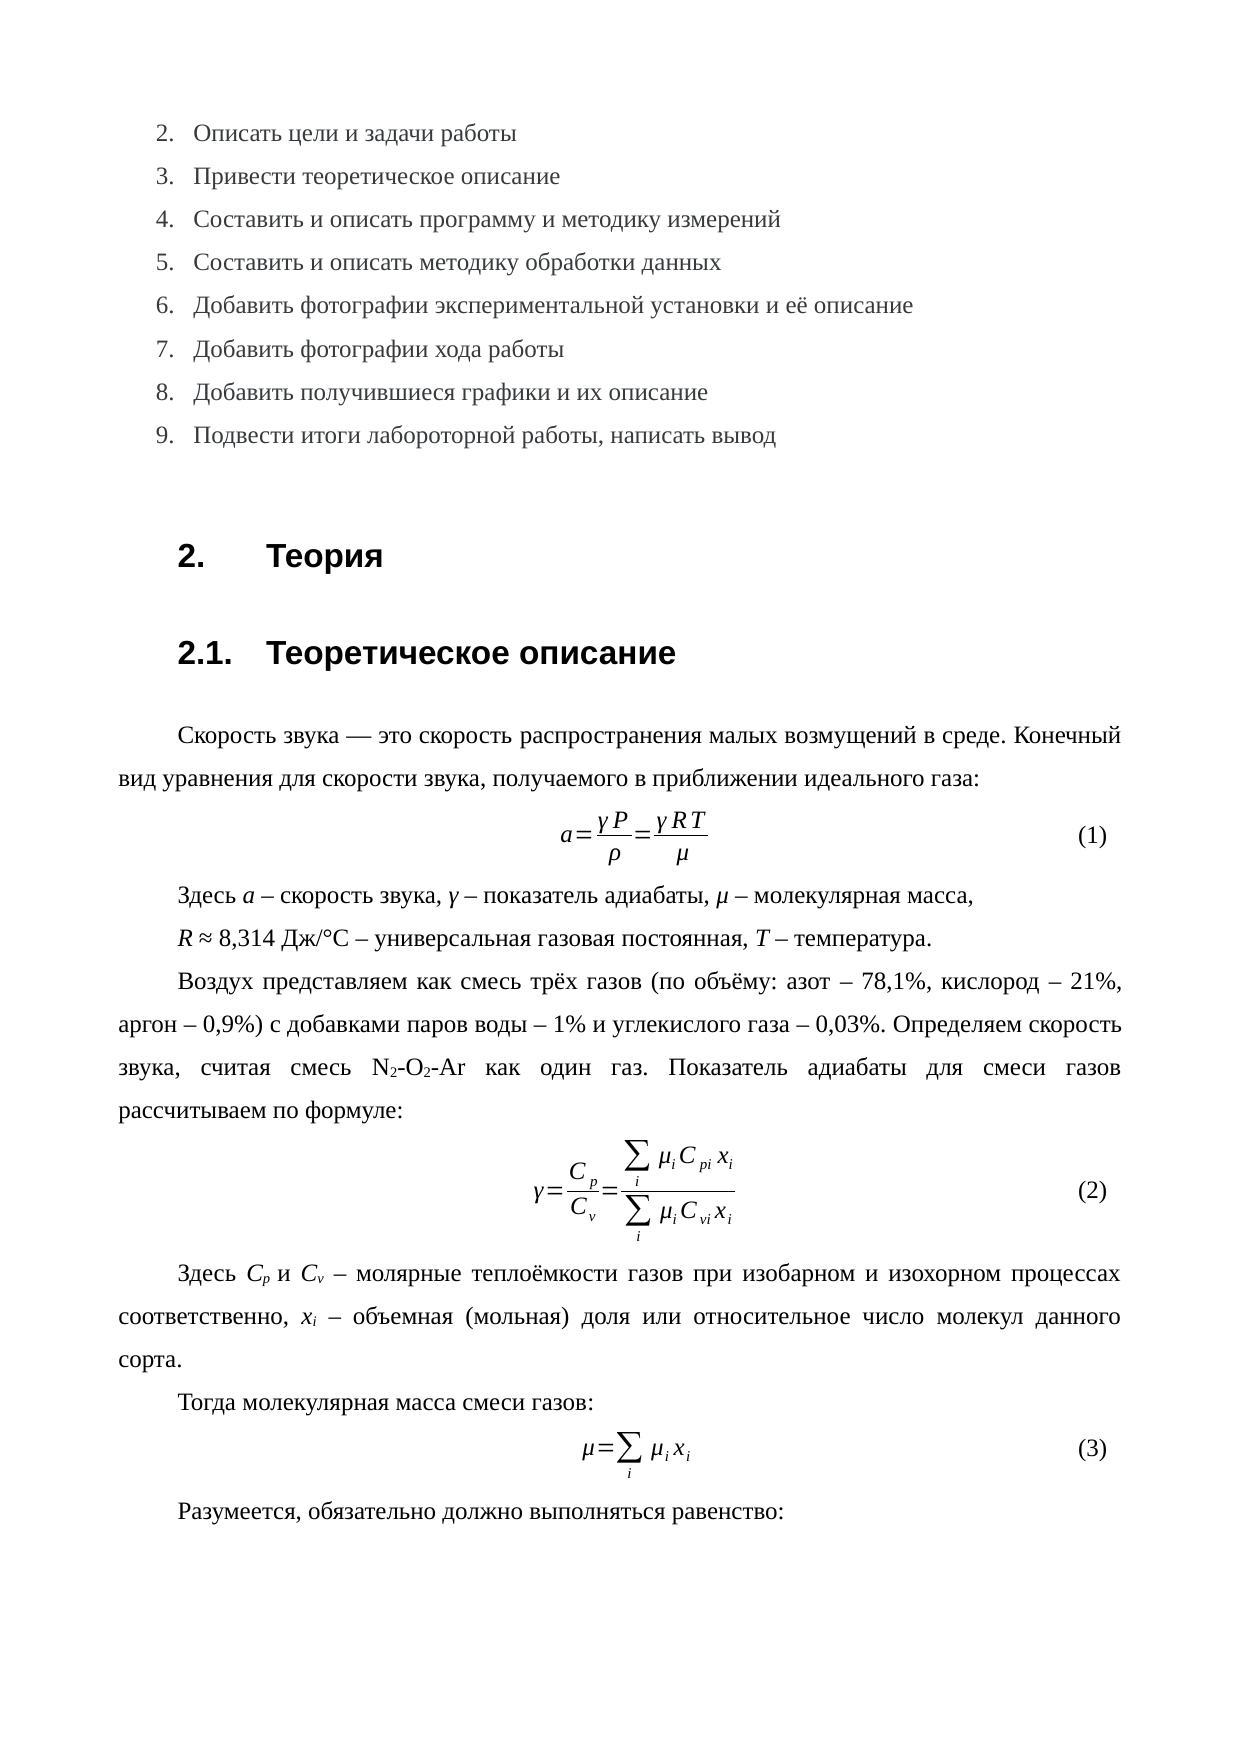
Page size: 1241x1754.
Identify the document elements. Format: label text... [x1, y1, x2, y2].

subtitle Теория [118, 536, 1122, 574]
list Описать цели и задачи работы [156, 118, 1122, 147]
text R ≈ 8,314 Дж/°C – универсальная газовая постоянная, T – температура. [118, 923, 1122, 952]
list Привести теоретическое описание [156, 161, 1122, 190]
text Здесь a – скорость звука, γ – показатель адиабаты, μ – молекулярная масса, [118, 880, 1122, 908]
text Здесь Cp и Cv – молярные теплоёмкости газов при изобарном и изохорном процессах соответственно, xi – объемная (мольная) доля или относительное число молекул данного сорта. [118, 1258, 1122, 1373]
text Воздух представляем как смесь трёх газов (по объёму: азот – 78,1%, кислород – 21%, аргон – 0,9%) с добавками паров воды – 1% и углекислого газа – 0,03%. Определяем скорость звука, считая смесь N2-O2-Ar как один газ. Показатель адиабаты для смеси газов рассчитываем по формуле: [118, 966, 1122, 1124]
text (2) [118, 1138, 1122, 1244]
list Добавить фотографии хода работы [156, 334, 1122, 362]
text Скорость звука — это скорость распространения малых возмущений в среде. Конечный вид уравнения для скорости звука, получаемого в приближении идеального газа: [118, 720, 1122, 792]
list Добавить фотографии экспериментальной установки и её описание [156, 291, 1122, 319]
list Составить и описать программу и методику измерений [156, 204, 1122, 233]
list Составить и описать методику обработки данных [156, 247, 1122, 276]
subtitle Теоретическое описание [118, 633, 1122, 672]
text Разумеется, обязательно должно выполняться равенство: [118, 1496, 1122, 1524]
text Тогда молекулярная масса смеси газов: [118, 1387, 1122, 1416]
text (3) [118, 1431, 1122, 1481]
list Подвести итоги лабороторной работы, написать вывод [156, 420, 1122, 449]
list Добавить получившиеся графики и их описание [156, 377, 1122, 406]
text (1) [118, 806, 1122, 865]
